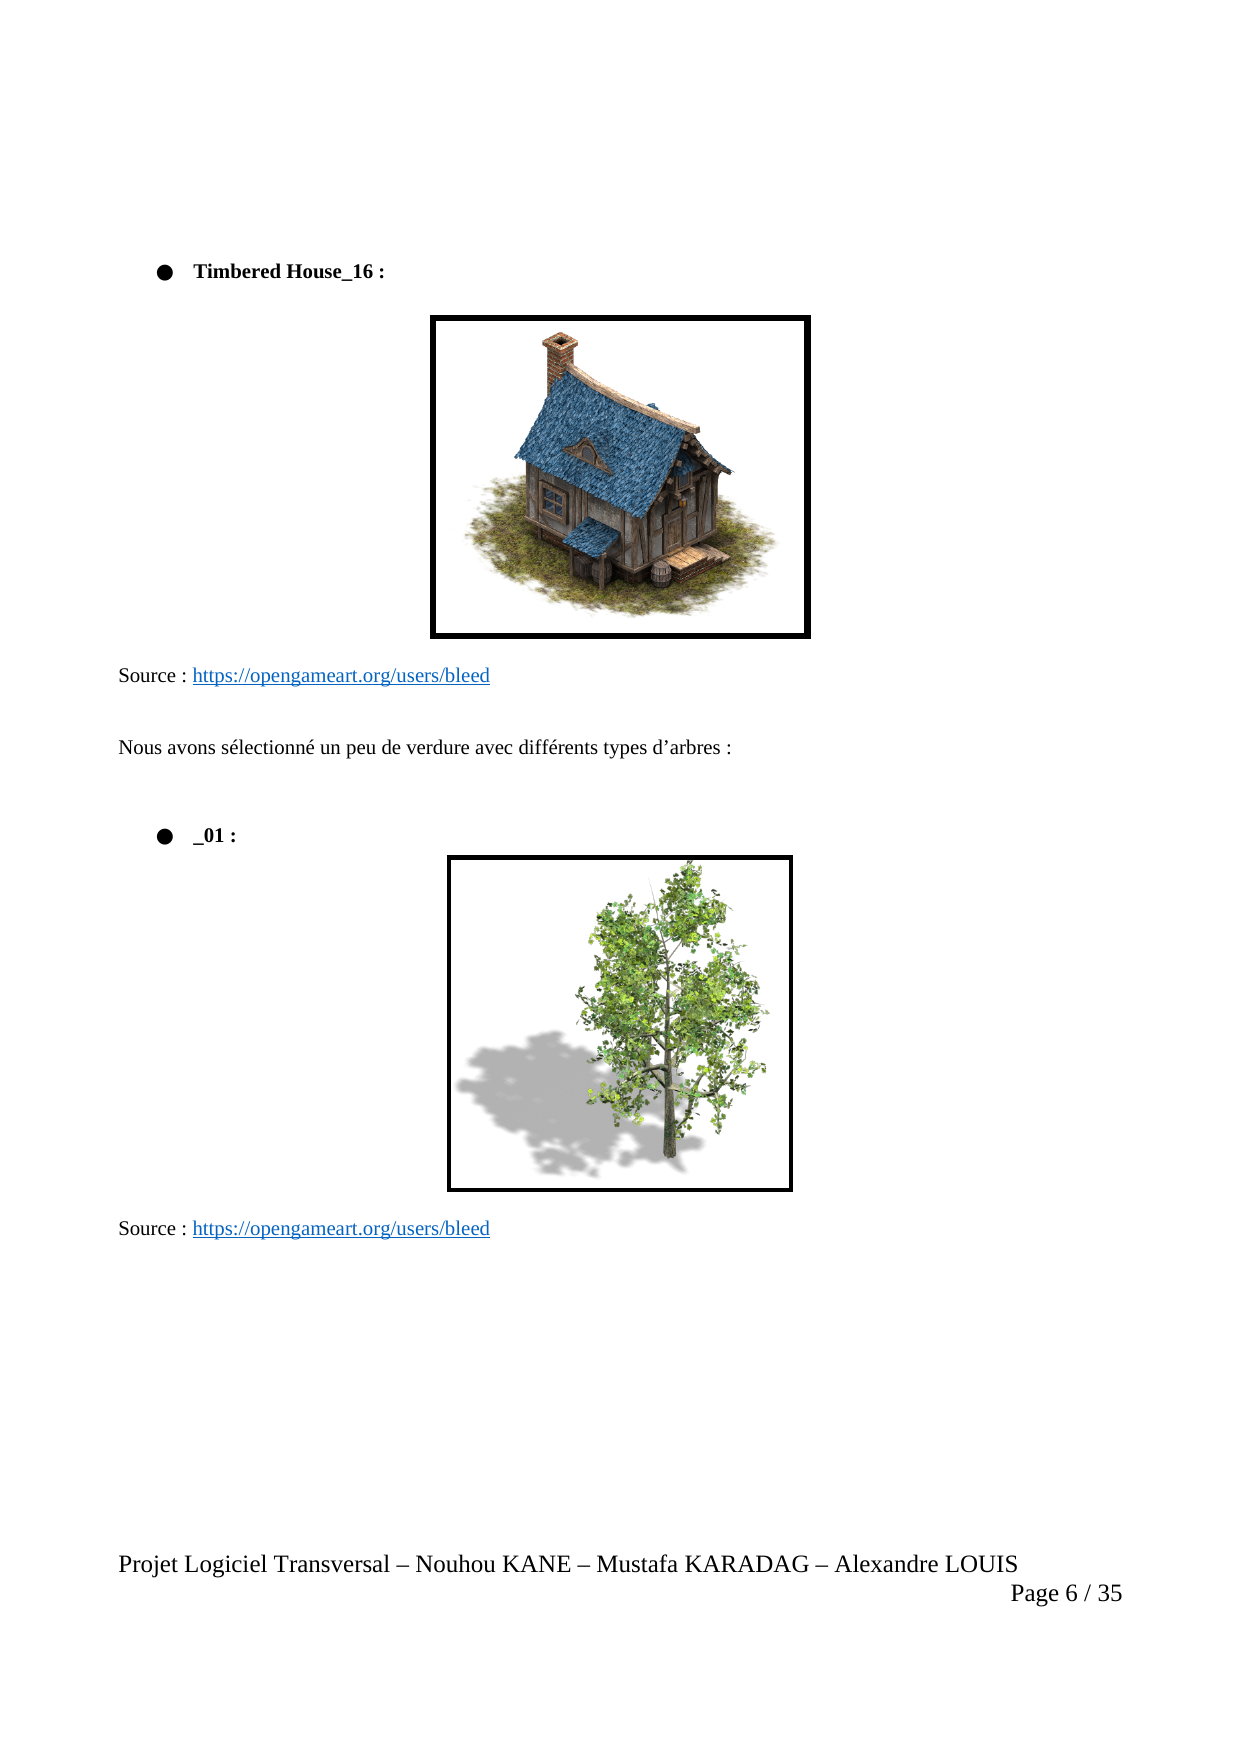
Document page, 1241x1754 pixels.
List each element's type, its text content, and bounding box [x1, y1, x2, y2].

text Source : https://opengameart.org/users/bleed [118, 663, 1122, 687]
list Timbered House_16 : [156, 248, 1122, 291]
list _01 : [156, 812, 1122, 855]
text Source : https://opengameart.org/users/bleed [118, 1216, 1122, 1240]
text Nous avons sélectionné un peu de verdure avec différents types d’arbres : [118, 735, 1122, 759]
